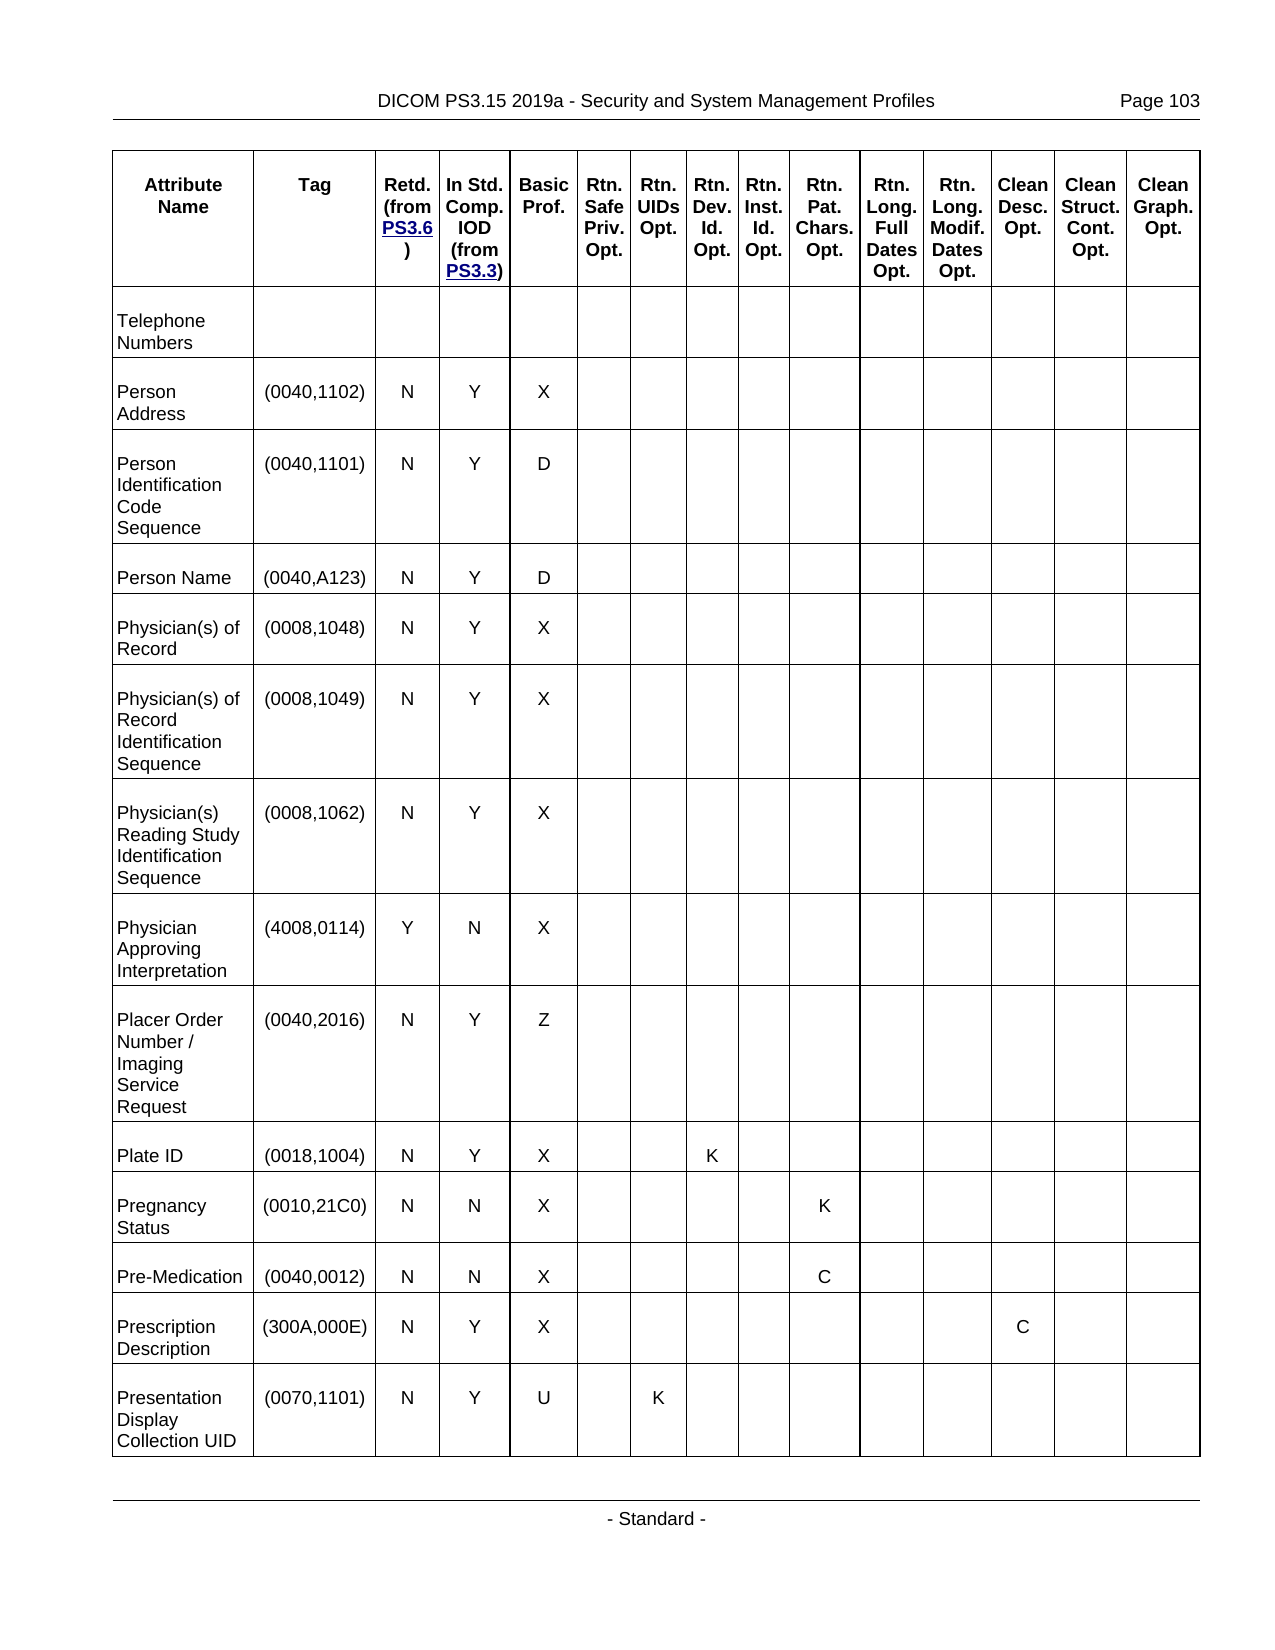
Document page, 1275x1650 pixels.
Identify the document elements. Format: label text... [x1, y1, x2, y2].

table_cell Presentation Display Collection UID [113, 1364, 253, 1456]
table_cell C [790, 1243, 859, 1292]
table_cell Physician(s) of Record Identification Sequence [113, 665, 253, 778]
table_cell N [376, 594, 439, 664]
table_header Rtn. Inst. Id. Opt. [739, 151, 789, 286]
table_header Rtn. Long. Modif. Dates Opt. [924, 151, 991, 286]
table_cell [687, 430, 738, 543]
table_cell [861, 430, 923, 543]
table_cell [631, 665, 686, 778]
table_cell [578, 779, 630, 892]
table_cell [631, 544, 686, 592]
table_cell [578, 1293, 630, 1363]
table_cell [631, 1293, 686, 1363]
table_cell Physician Approving Interpretation [113, 894, 253, 985]
table_cell Placer Order Number / Imaging Service Request [113, 986, 253, 1121]
table_cell [1127, 1243, 1199, 1292]
table_cell [687, 544, 738, 592]
table_cell [924, 287, 991, 357]
table_cell Y [440, 594, 509, 664]
table_cell [924, 986, 991, 1121]
table_cell [1055, 1122, 1126, 1171]
table_cell [861, 1243, 923, 1292]
table_cell [631, 779, 686, 892]
table_cell X [511, 358, 577, 428]
table_cell [790, 287, 859, 357]
table_cell [1127, 1293, 1199, 1363]
table_cell (0070,1101) [254, 1364, 375, 1456]
table_cell (0010,21C0) [254, 1172, 375, 1242]
table_header Rtn. Long. Full Dates Opt. [861, 151, 923, 286]
table_cell [992, 287, 1054, 357]
table_cell [790, 358, 859, 428]
table_cell N [440, 1172, 509, 1242]
table_cell [1127, 1364, 1199, 1456]
table_cell K [790, 1172, 859, 1242]
table_cell [790, 1364, 859, 1456]
table_cell N [440, 894, 509, 985]
table_cell Physician(s) Reading Study Identification Sequence [113, 779, 253, 892]
table_cell C [992, 1293, 1054, 1363]
table_cell [1055, 1364, 1126, 1456]
table_header Attribute Name [113, 151, 253, 286]
table_cell [631, 358, 686, 428]
table_cell Y [440, 779, 509, 892]
table_cell [578, 1172, 630, 1242]
table_cell [739, 779, 789, 892]
table_cell [1055, 1293, 1126, 1363]
table_cell N [376, 1172, 439, 1242]
table_cell [1127, 1172, 1199, 1242]
table_cell X [511, 1293, 577, 1363]
table_cell [1055, 1243, 1126, 1292]
table_cell (0008,1049) [254, 665, 375, 778]
table_cell N [376, 665, 439, 778]
table_cell [687, 1364, 738, 1456]
table_cell [631, 1172, 686, 1242]
table_cell [687, 779, 738, 892]
table_cell [861, 358, 923, 428]
table_cell [578, 1364, 630, 1456]
table_cell [924, 1122, 991, 1171]
table_cell [924, 1364, 991, 1456]
table_cell Y [440, 986, 509, 1121]
table_cell [687, 1172, 738, 1242]
table_cell [687, 287, 738, 357]
table_cell [992, 894, 1054, 985]
table_cell Y [440, 1122, 509, 1171]
table_cell [631, 1243, 686, 1292]
table_cell [1055, 1172, 1126, 1242]
table_cell [687, 986, 738, 1121]
table_cell [992, 1243, 1054, 1292]
table_header Clean Graph. Opt. [1127, 151, 1199, 286]
table_cell [687, 1243, 738, 1292]
table_cell X [511, 594, 577, 664]
table_cell [739, 430, 789, 543]
table_cell Person Address [113, 358, 253, 428]
table_cell [924, 665, 991, 778]
table_cell [578, 986, 630, 1121]
table_cell [924, 594, 991, 664]
table_cell (0040,1102) [254, 358, 375, 428]
table_cell Y [440, 1293, 509, 1363]
table_cell [631, 1122, 686, 1171]
table_header Rtn. Pat. Chars. Opt. [790, 151, 859, 286]
table_cell Y [440, 665, 509, 778]
table_cell [992, 665, 1054, 778]
table_cell X [511, 894, 577, 985]
table_cell Y [440, 430, 509, 543]
table_cell [992, 430, 1054, 543]
table_cell [861, 1122, 923, 1171]
table_cell [924, 894, 991, 985]
table_cell K [631, 1364, 686, 1456]
table_header Clean Struct. Cont. Opt. [1055, 151, 1126, 286]
table_cell [992, 1364, 1054, 1456]
table_header Rtn. UIDs Opt. [631, 151, 686, 286]
table_cell [790, 1122, 859, 1171]
table_cell [924, 779, 991, 892]
table_cell [578, 544, 630, 592]
table_cell [1127, 287, 1199, 357]
table_header Rtn. Dev. Id. Opt. [687, 151, 738, 286]
table_cell [578, 594, 630, 664]
table_cell [992, 986, 1054, 1121]
table_cell [687, 594, 738, 664]
table_cell [861, 779, 923, 892]
table_header Rtn. Safe Priv. Opt. [578, 151, 630, 286]
table_cell [861, 1172, 923, 1242]
table_cell (300A,000E) [254, 1293, 375, 1363]
table_cell [631, 894, 686, 985]
table_cell [631, 594, 686, 664]
table_cell [924, 430, 991, 543]
table_cell [578, 287, 630, 357]
table_cell [578, 1122, 630, 1171]
table_cell [739, 1293, 789, 1363]
table_cell [790, 544, 859, 592]
table_cell [924, 358, 991, 428]
table_cell [739, 1172, 789, 1242]
table_cell X [511, 779, 577, 892]
table_cell N [376, 358, 439, 428]
table_cell [992, 594, 1054, 664]
table_cell [861, 594, 923, 664]
table_cell [992, 779, 1054, 892]
table_cell Person Name [113, 544, 253, 592]
table_header Tag [254, 151, 375, 286]
table_header In Std. Comp. IOD (from PS3.3) [440, 151, 509, 286]
table_cell [790, 594, 859, 664]
table_cell [861, 986, 923, 1121]
table_cell [631, 287, 686, 357]
table_cell X [511, 665, 577, 778]
table_cell [1127, 986, 1199, 1121]
table_cell [739, 665, 789, 778]
table_cell Y [376, 894, 439, 985]
table_cell [739, 986, 789, 1121]
table_cell [992, 1172, 1054, 1242]
table_cell (0040,2016) [254, 986, 375, 1121]
table_cell Person Identification Code Sequence [113, 430, 253, 543]
table_cell [790, 1293, 859, 1363]
table_cell [861, 544, 923, 592]
table_cell [924, 1243, 991, 1292]
table_cell (0018,1004) [254, 1122, 375, 1171]
table_cell [1127, 779, 1199, 892]
table_cell [739, 1364, 789, 1456]
table_cell [739, 358, 789, 428]
table_cell (0040,1101) [254, 430, 375, 543]
table_cell [1127, 594, 1199, 664]
table_cell [790, 665, 859, 778]
table_cell X [511, 1172, 577, 1242]
table_cell N [376, 1293, 439, 1363]
table_cell [511, 287, 577, 357]
table_cell N [376, 1364, 439, 1456]
table_cell [790, 779, 859, 892]
table_cell U [511, 1364, 577, 1456]
table_cell [631, 986, 686, 1121]
table_cell N [376, 779, 439, 892]
table_cell (0040,A123) [254, 544, 375, 592]
table_cell [992, 358, 1054, 428]
table_cell [631, 430, 686, 543]
table_cell [1055, 986, 1126, 1121]
table_cell [687, 358, 738, 428]
table_header Basic Prof. [511, 151, 577, 286]
table_cell Telephone Numbers [113, 287, 253, 357]
table_cell N [376, 430, 439, 543]
table_cell Plate ID [113, 1122, 253, 1171]
table_cell D [511, 544, 577, 592]
table_cell N [376, 1243, 439, 1292]
table_cell (0040,0012) [254, 1243, 375, 1292]
table_cell [376, 287, 439, 357]
table_cell [687, 1293, 738, 1363]
table_cell [578, 1243, 630, 1292]
table_cell [861, 894, 923, 985]
table_cell Physician(s) of Record [113, 594, 253, 664]
table_cell Prescription Description [113, 1293, 253, 1363]
table_cell [1127, 1122, 1199, 1171]
table_cell [1055, 894, 1126, 985]
table_cell (0008,1062) [254, 779, 375, 892]
table_cell X [511, 1122, 577, 1171]
table_cell [578, 430, 630, 543]
table_cell [861, 665, 923, 778]
table_cell [739, 594, 789, 664]
table_header Retd. (from PS3.6) [376, 151, 439, 286]
table_cell [1127, 430, 1199, 543]
table_cell [578, 894, 630, 985]
table_cell [1055, 594, 1126, 664]
table_cell [1127, 544, 1199, 592]
table_cell (4008,0114) [254, 894, 375, 985]
table_cell [992, 544, 1054, 592]
table_cell [861, 1364, 923, 1456]
table_cell N [440, 1243, 509, 1292]
table_cell [1127, 894, 1199, 985]
table_cell [1055, 287, 1126, 357]
table_cell [440, 287, 509, 357]
table_cell [861, 1293, 923, 1363]
table_cell [687, 665, 738, 778]
table_cell [1127, 358, 1199, 428]
table_cell N [376, 986, 439, 1121]
table_cell [578, 665, 630, 778]
table_cell D [511, 430, 577, 543]
table_cell K [687, 1122, 738, 1171]
table_cell [1127, 665, 1199, 778]
table_cell Y [440, 544, 509, 592]
table_cell [1055, 779, 1126, 892]
table_cell Y [440, 358, 509, 428]
table_cell [1055, 544, 1126, 592]
table_cell [739, 1243, 789, 1292]
table_cell X [511, 1243, 577, 1292]
table_cell N [376, 544, 439, 592]
table_cell Y [440, 1364, 509, 1456]
table_cell [687, 894, 738, 985]
table_cell [1055, 430, 1126, 543]
table_cell N [376, 1122, 439, 1171]
table_cell [739, 287, 789, 357]
table_cell [790, 430, 859, 543]
table_cell [861, 287, 923, 357]
table_cell [578, 358, 630, 428]
table_cell Pregnancy Status [113, 1172, 253, 1242]
table_cell [790, 986, 859, 1121]
table_cell Pre-Medication [113, 1243, 253, 1292]
table_cell [739, 544, 789, 592]
table_cell (0008,1048) [254, 594, 375, 664]
table_cell [924, 544, 991, 592]
table_cell [1055, 665, 1126, 778]
table_cell [790, 894, 859, 985]
table_cell [1055, 358, 1126, 428]
table_header Clean Desc. Opt. [992, 151, 1054, 286]
table_cell Z [511, 986, 577, 1121]
table_cell [992, 1122, 1054, 1171]
table_cell [924, 1172, 991, 1242]
table_cell [254, 287, 375, 357]
table_cell [739, 894, 789, 985]
table_cell [739, 1122, 789, 1171]
table_cell [924, 1293, 991, 1363]
